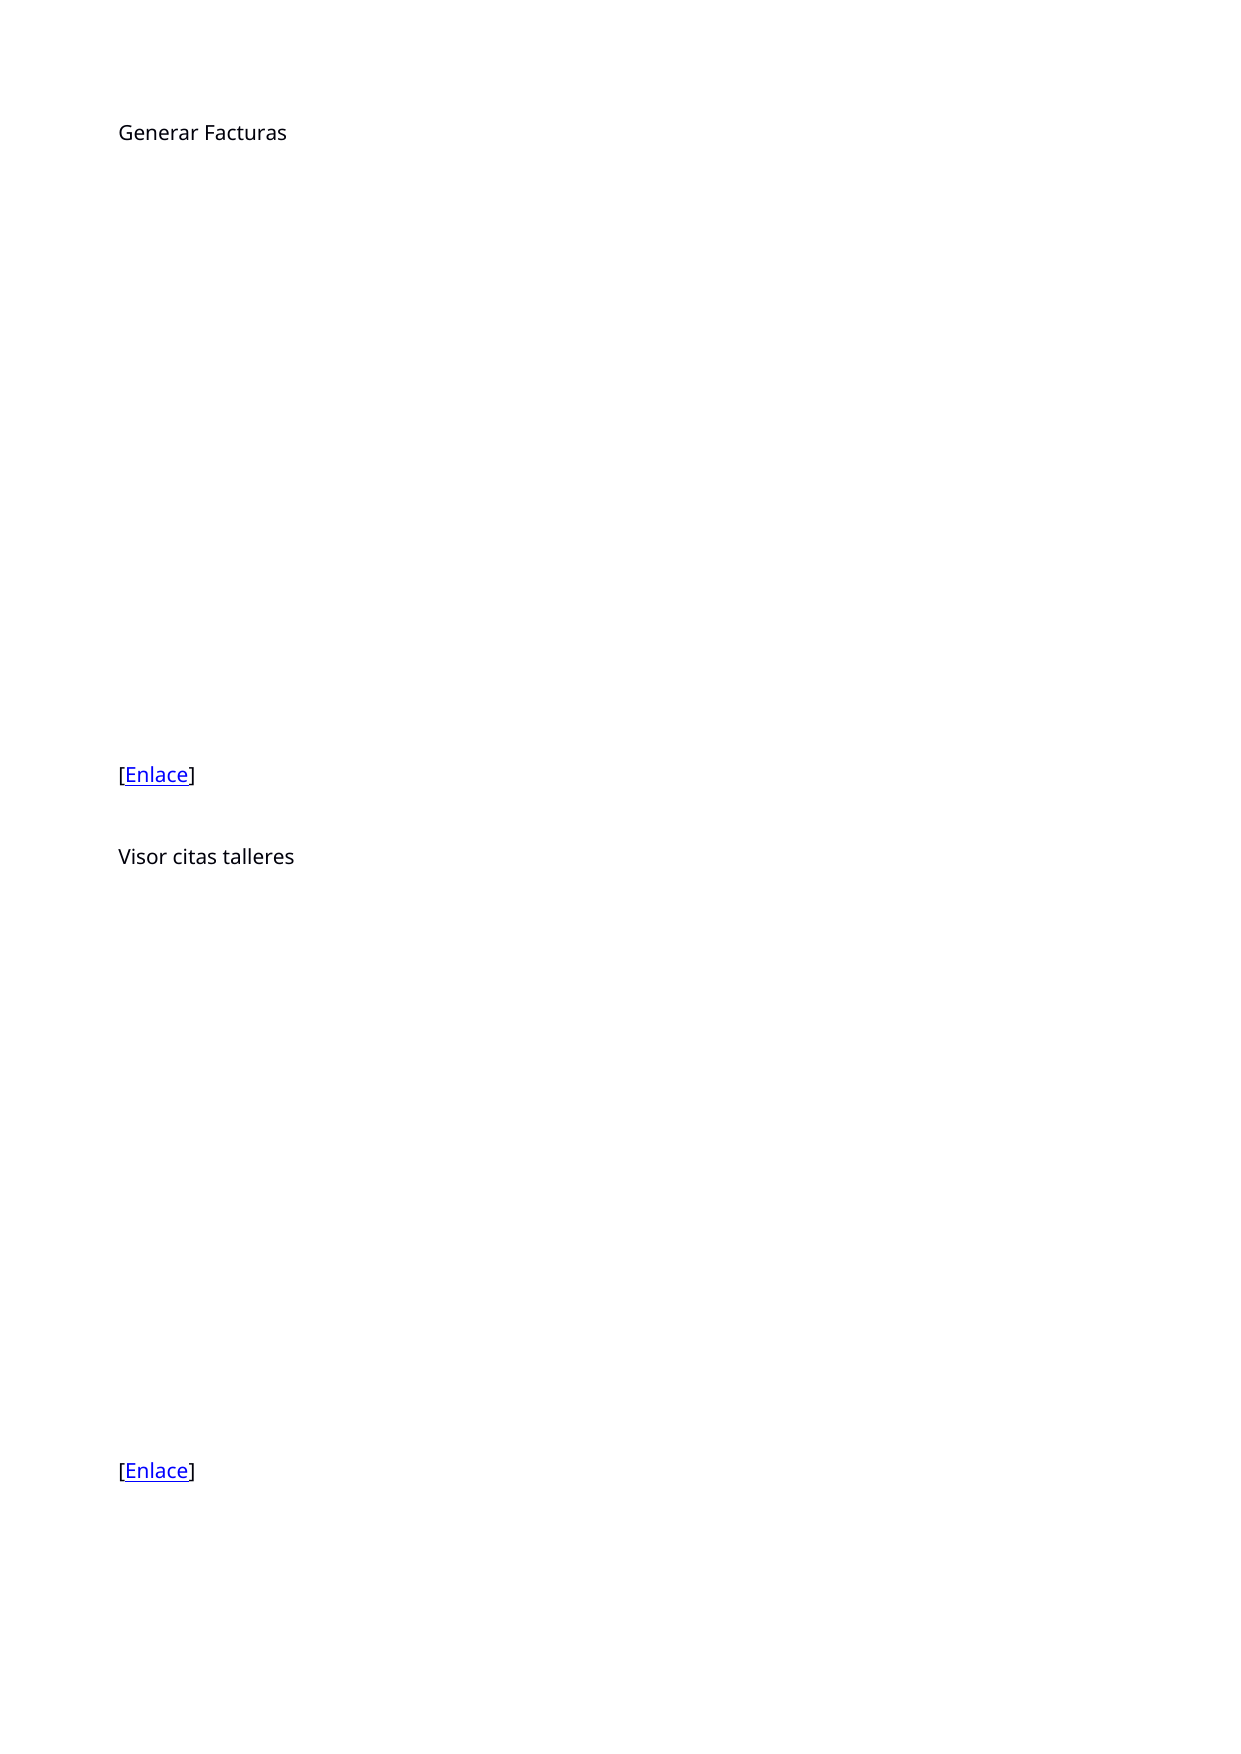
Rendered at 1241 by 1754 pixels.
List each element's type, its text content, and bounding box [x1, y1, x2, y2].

text Generar Facturas [118, 118, 1152, 147]
text Visor citas talleres [118, 842, 1152, 871]
text [Enlace] [118, 761, 1152, 789]
text [Enlace] [118, 1457, 1152, 1485]
